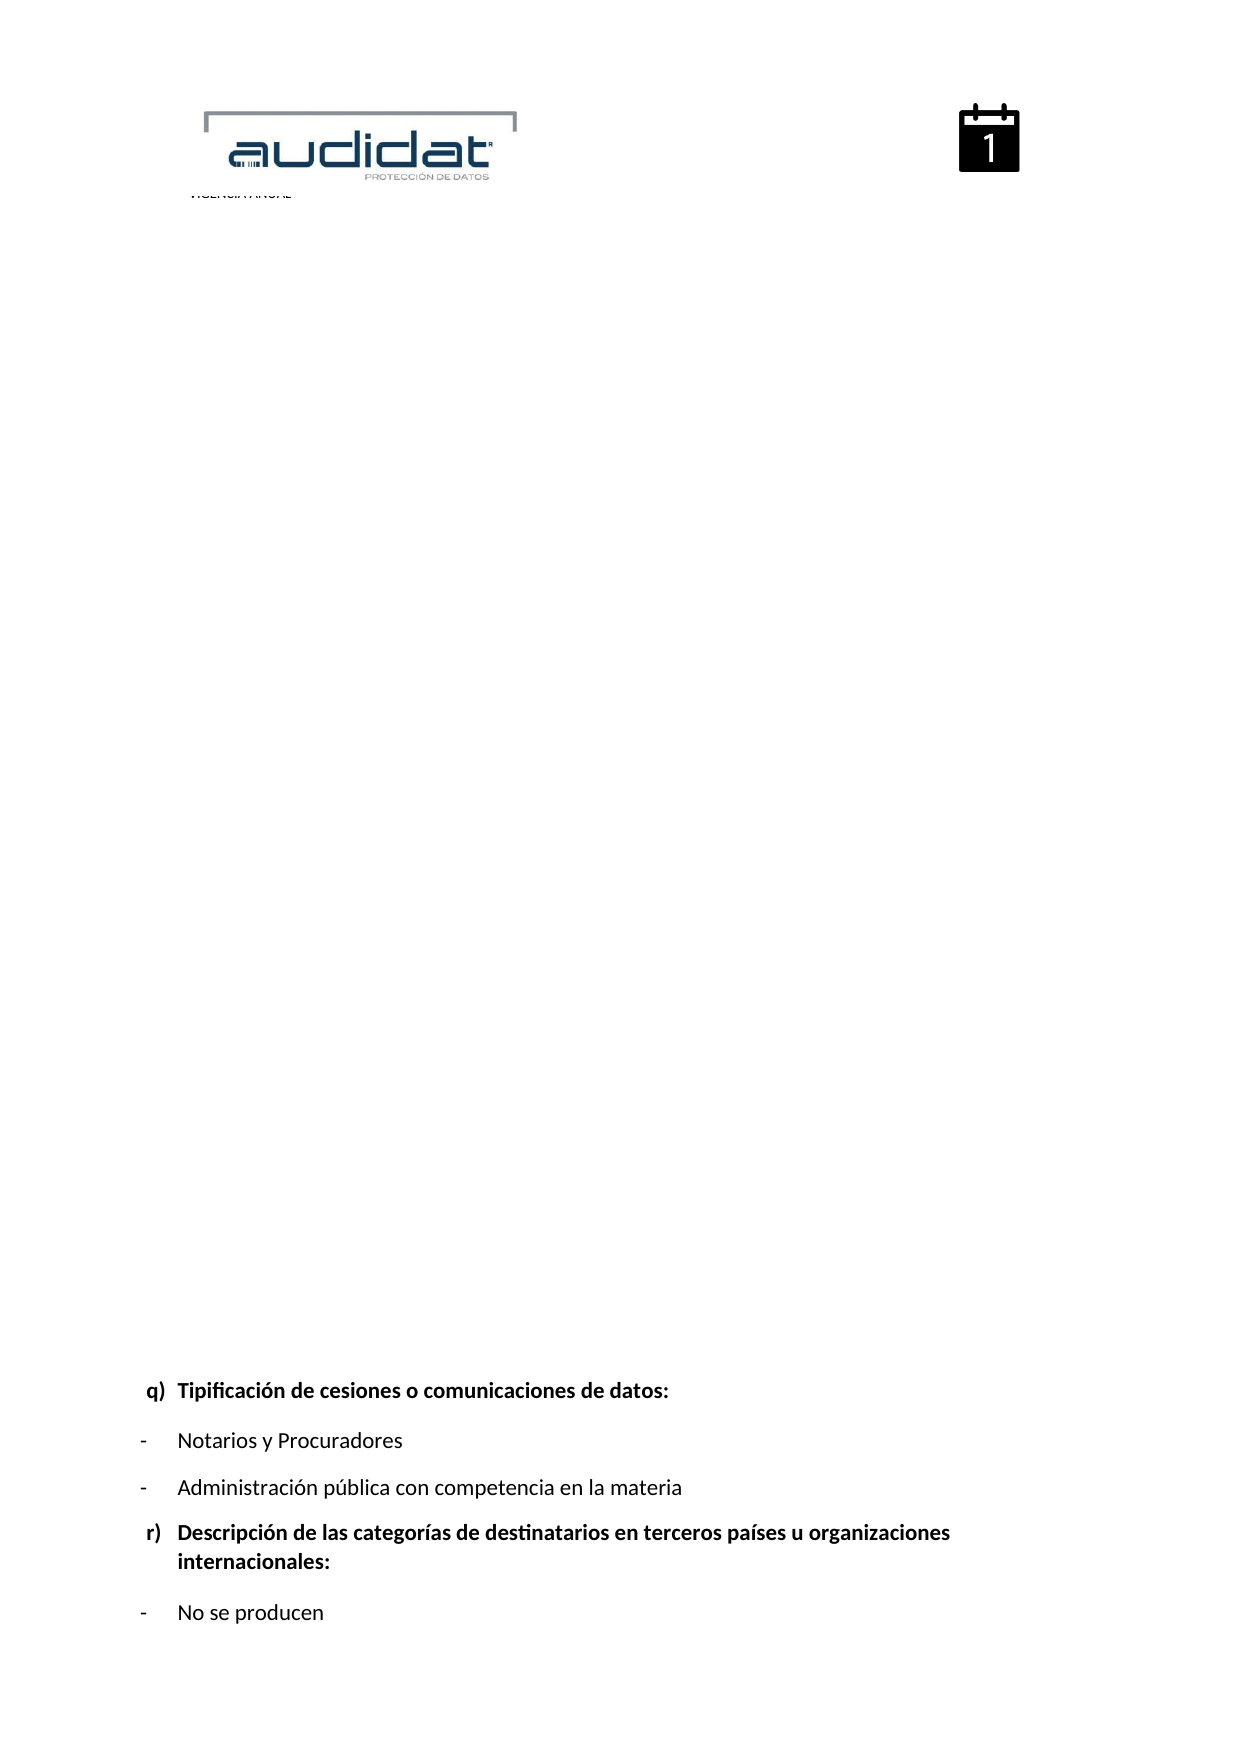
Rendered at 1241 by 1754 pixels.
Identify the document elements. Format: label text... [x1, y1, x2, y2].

list Notarios y Procuradores [140, 1426, 1064, 1454]
list Descripción de las categorías de destinatarios en terceros países u organizaciones internacionales: [146, 1518, 1064, 1576]
list Administración pública con competencia en la materia [140, 1473, 1064, 1502]
list No se producen [140, 1598, 1064, 1626]
list Tipificación de cesiones o comunicaciones de datos: [146, 1376, 1064, 1404]
